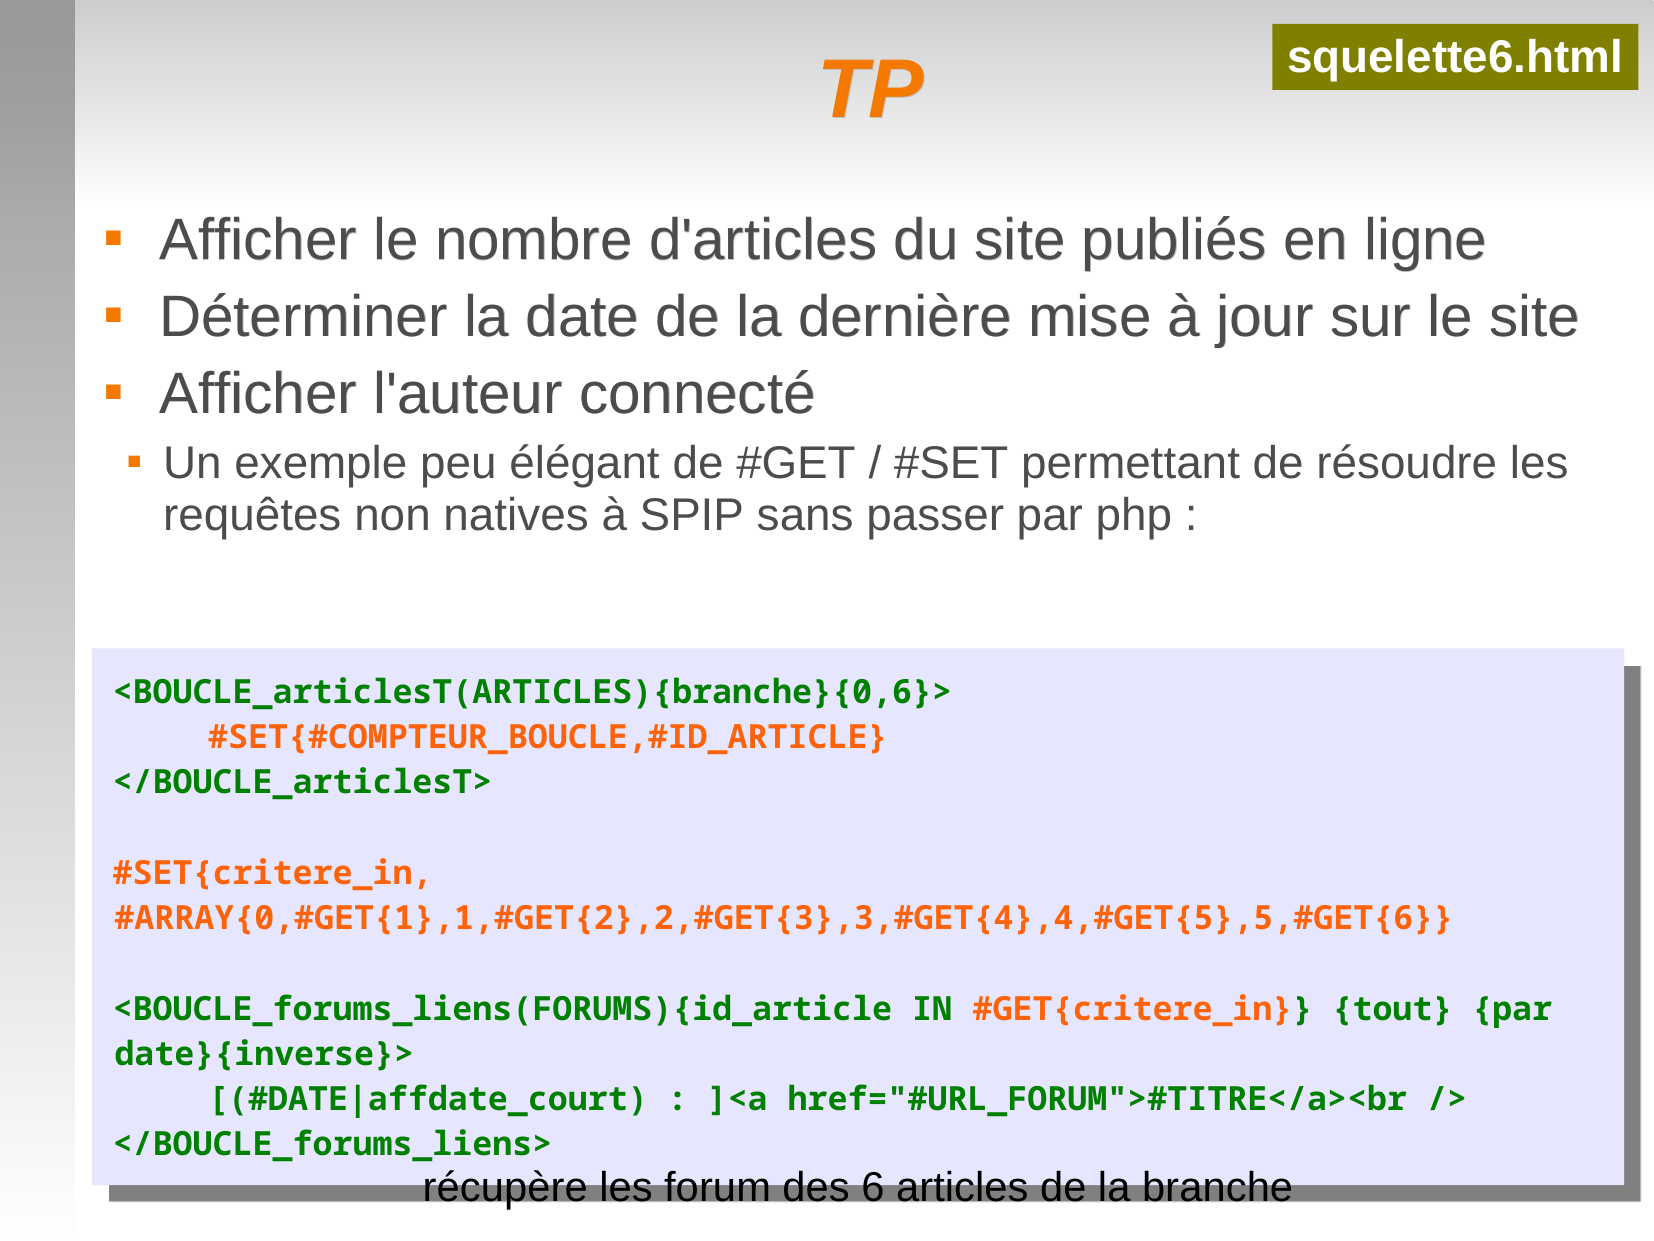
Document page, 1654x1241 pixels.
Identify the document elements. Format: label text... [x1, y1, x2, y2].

text_box squelette6.html [1272, 23, 1639, 90]
text_box récupère les forum des 6 articles de la branche [230, 1156, 1534, 1226]
list Afficher le nombre d'articles du site publiés en ligne Déterminer la date de la dernière mise à jour sur le site Afficher l'auteur connecté Un exemple peu élégant de #GET / #SET permettant de résoudre les requêtes non natives à SPIP sans passer par php : [88, 206, 1625, 1011]
text_box <BOUCLE_articlesT(ARTICLES){branche}{0,6}> #SET{#COMPTEUR_BOUCLE,#ID_ARTICLE} </BOUCLE_articlesT> #SET{critere_in, #ARRAY{0,#GET{1},1,#GET{2},2,#GET{3},3,#GET{4},4,#GET{5},5,#GET{6}} <BOUCLE_forums_liens(FORUMS){id_article IN #GET{critere_in}} {tout} {par date}{inverse}> [(#DATE|affdate_court) : ]<a href="#URL_FORUM">#TITRE</a><br /> </BOUCLE_forums_liens> [91, 648, 1625, 1125]
title TP [88, 0, 1654, 178]
